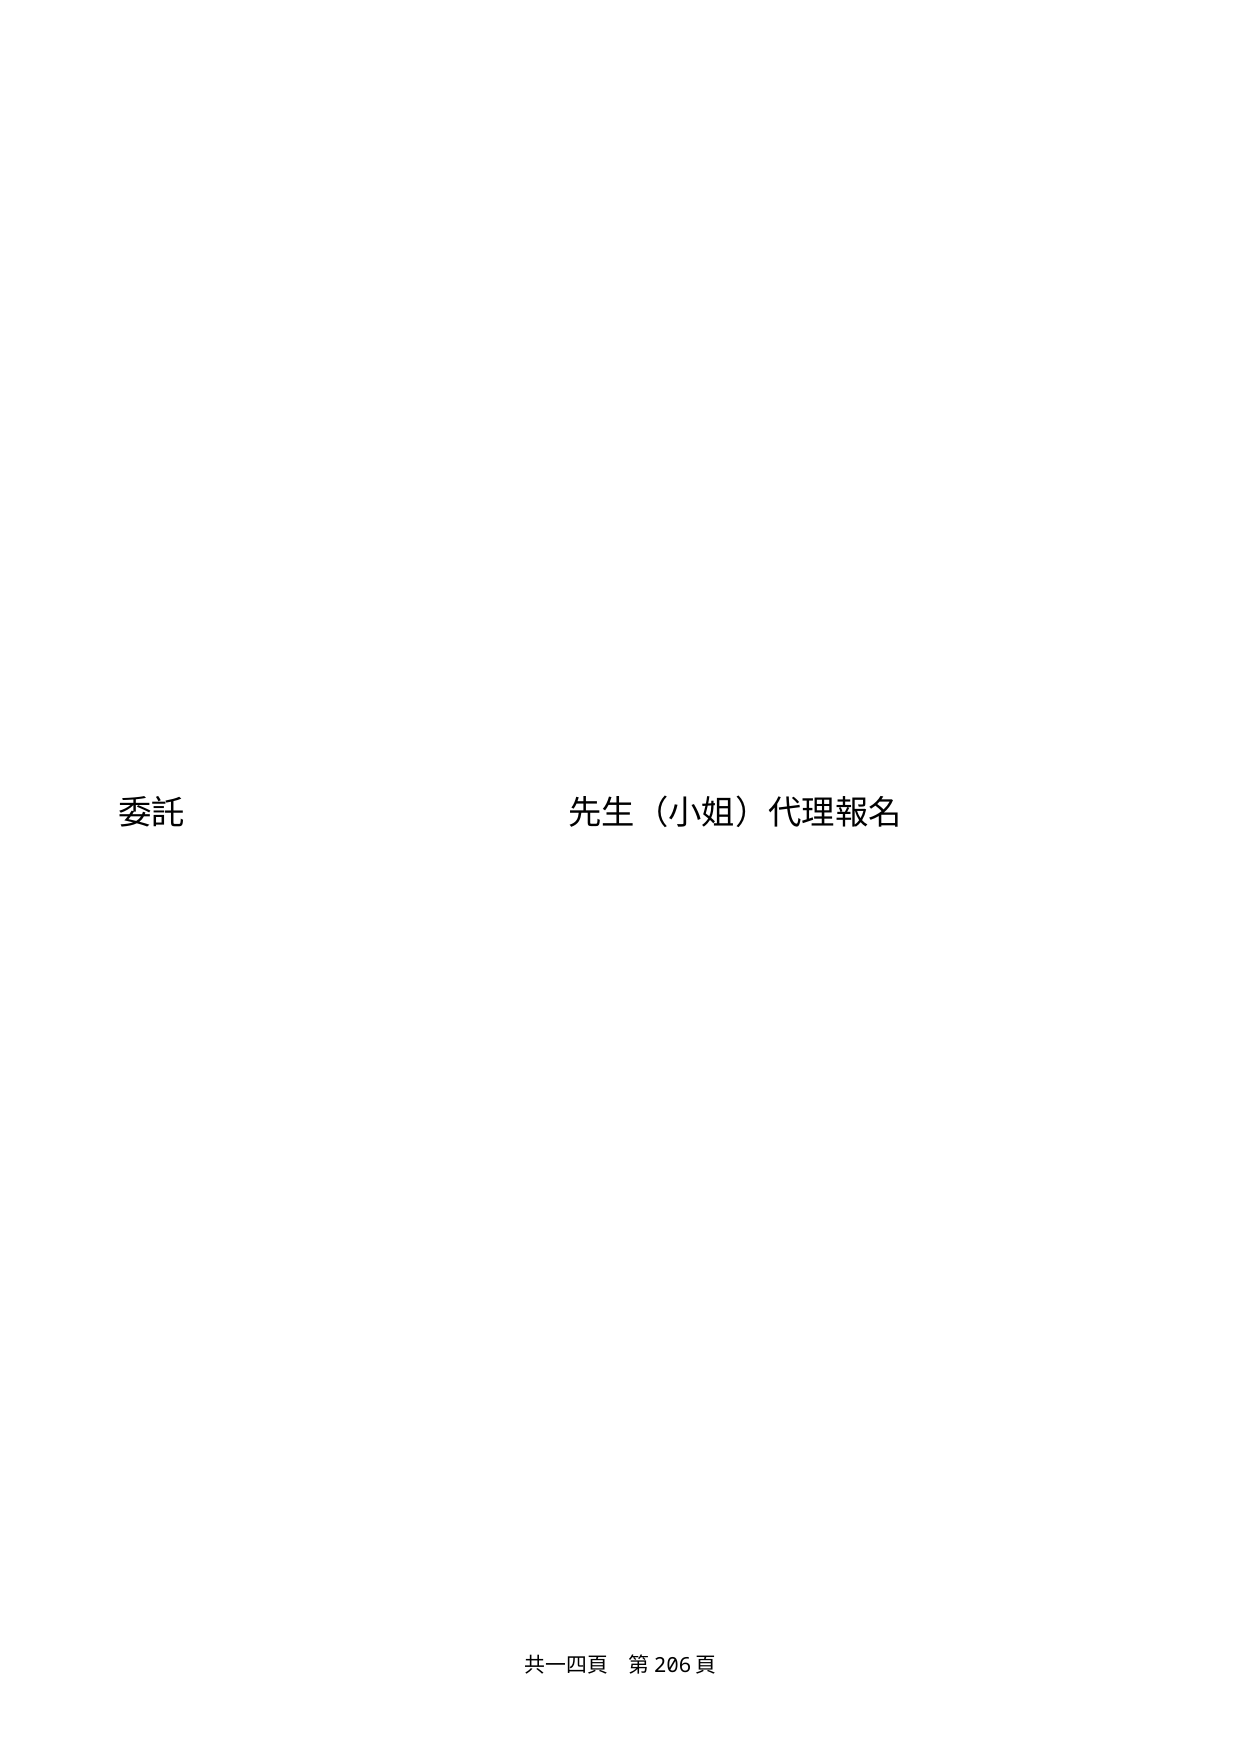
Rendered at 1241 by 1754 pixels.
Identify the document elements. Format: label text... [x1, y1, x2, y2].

text 委託 先生（小姐）代理報名 [118, 768, 1122, 831]
